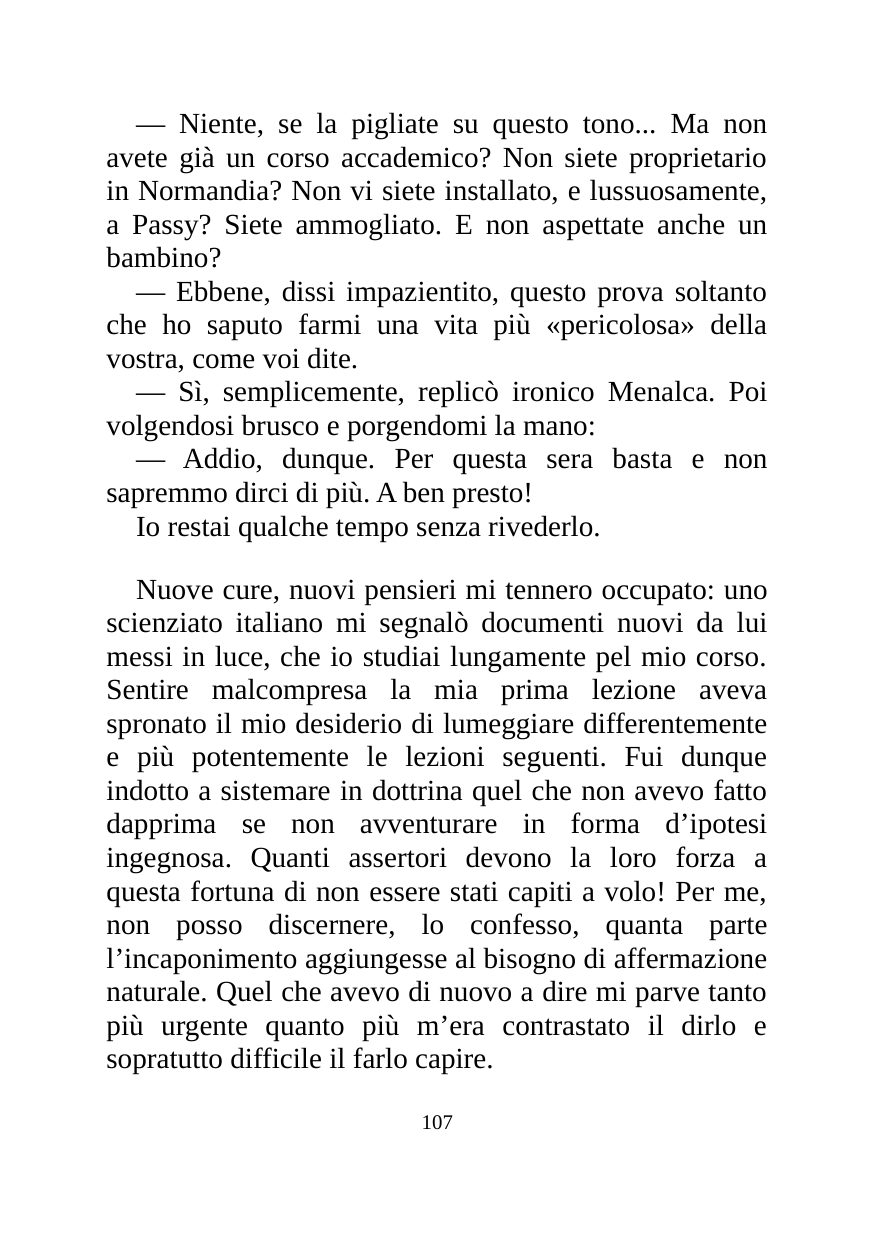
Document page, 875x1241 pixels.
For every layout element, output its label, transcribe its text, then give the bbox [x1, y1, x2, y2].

text — Ebbene, dissi impazientito, questo prova soltanto che ho saputo farmi una vita più «pericolosa» della vostra, come voi dite. [106, 274, 768, 374]
text — Sì, semplicemente, replicò ironico Menalca. Poi volgendosi brusco e porgendomi la mano: [106, 374, 768, 442]
text Nuove cure, nuovi pensieri mi tennero occupato: uno scienziato italiano mi segnalò documenti nuovi da lui messi in luce, che io studiai lungamente pel mio corso. Sentire malcompresa la mia prima lezione aveva spronato il mio desiderio di lumeggiare differentemente e più potentemente le lezioni seguenti. Fui dunque indotto a sistemare in dottrina quel che non avevo fatto dapprima se non avventurare in forma d’ipotesi ingegnosa. Quanti assertori devono la loro forza a questa fortuna di non essere stati capiti a volo! Per me, non posso discernere, lo confesso, quanta parte l’incaponimento aggiungesse al bisogno di affermazione naturale. Quel che avevo di nuovo a dire mi parve tanto più urgente quanto più m’era contrastato il dirlo e sopratutto difficile il farlo capire. [106, 572, 768, 1075]
text — Niente, se la pigliate su questo tono... Ma non avete già un corso accademico? Non siete proprietario in Normandia? Non vi siete installato, e lussuosamente, a Passy? Siete ammogliato. E non aspettate anche un bambino? [106, 106, 768, 274]
text Io restai qualche tempo senza rivederlo. [106, 509, 768, 542]
text — Addio, dunque. Per questa sera basta e non sapremmo dirci di più. A ben presto! [106, 442, 768, 509]
